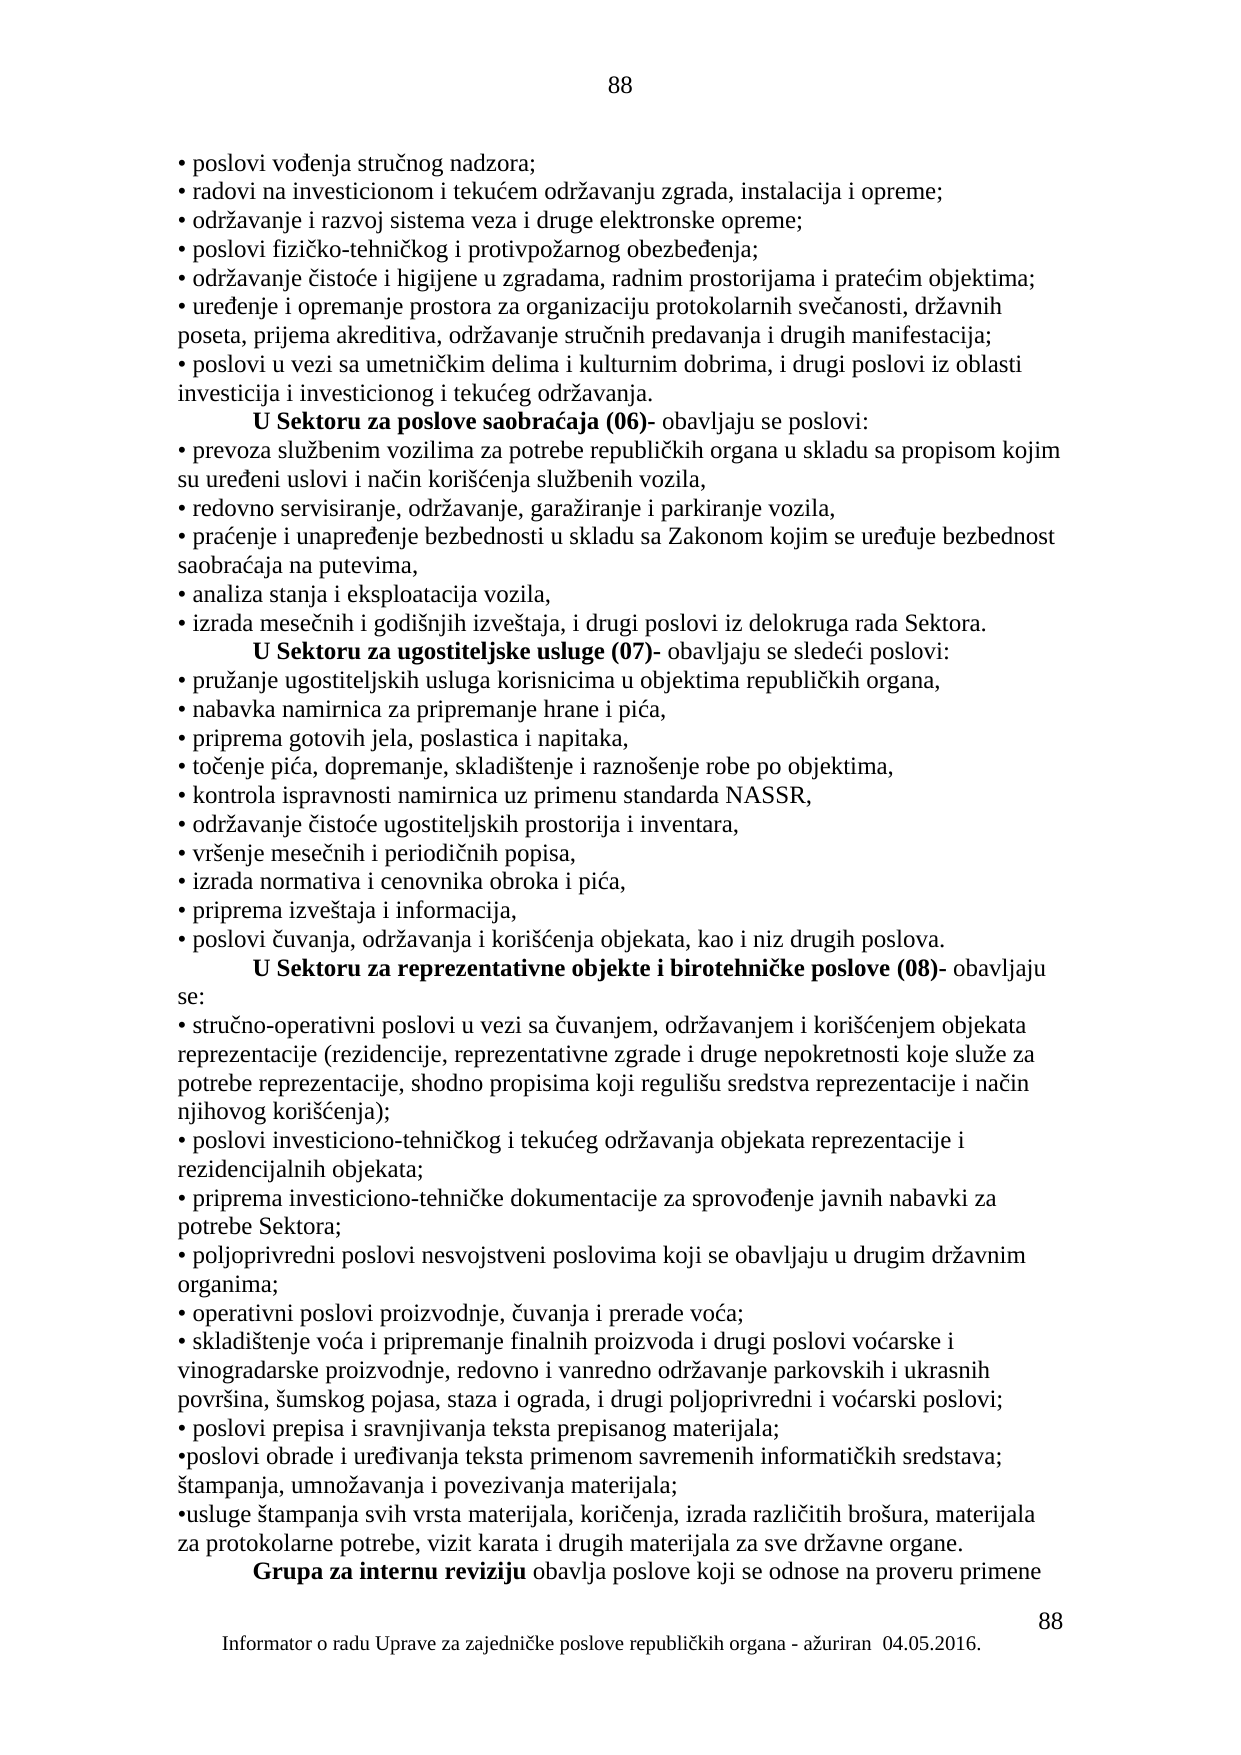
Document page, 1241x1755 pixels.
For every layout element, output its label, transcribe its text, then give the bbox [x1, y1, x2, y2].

text • poslovi vođenja stručnog nadzora; • radovi na investicionom i tekućem održavanju zgrada, instalacija i opreme; • održavanje i razvoj sistema veza i druge elektronske opreme; • poslovi fizičko-tehničkog i protivpožarnog obezbeđenja; • održavanje čistoće i higijene u zgradama, radnim prostorijama i pratećim objektima; • uređenje i opremanje prostora za organizaciju protokolarnih svečanosti, državnih poseta, prijema akreditiva, održavanje stručnih predavanja i drugih manifestacija; • poslovi u vezi sa umetničkim delima i kulturnim dobrima, i drugi poslovi iz oblasti investicija i investicionog i tekućeg održavanja. U Sektoru za poslove saobraćaja (06)- obavlјaju se poslovi: • prevoza službenim vozilima za potrebe republičkih organa u skladu sa propisom kojim su uređeni uslovi i način korišćenja službenih vozila, • redovno servisiranje, održavanje, garažiranje i parkiranje vozila, • praćenje i unapređenje bezbednosti u skladu sa Zakonom kojim se uređuje bezbednost saobraćaja na putevima, • analiza stanja i eksploatacija vozila, • izrada mesečnih i godišnjih izveštaja, i drugi poslovi iz delokruga rada Sektora. U Sektoru za ugostitelјske usluge (07)- obavlјaju se sledeći poslovi: • pružanje ugostitelјskih usluga korisnicima u objektima republičkih organa, • nabavka namirnica za pripremanje hrane i pića, • priprema gotovih jela, poslastica i napitaka, • točenje pića, dopremanje, skladištenje i raznošenje robe po objektima, • kontrola ispravnosti namirnica uz primenu standarda NASSR, • održavanje čistoće ugostitelјskih prostorija i inventara, • vršenje mesečnih i periodičnih popisa, • izrada normativa i cenovnika obroka i pića, • priprema izveštaja i informacija, • poslovi čuvanja, održavanja i korišćenja objekata, kao i niz drugih poslova. U Sektoru za reprezentativne objekte i birotehničke poslove (08)- obavlјaju se: • stručno-operativni poslovi u vezi sa čuvanjem, održavanjem i korišćenjem objekata reprezentacije (rezidencije, reprezentativne zgrade i druge nepokretnosti koje služe za potrebe reprezentacije, shodno propisima koji regulišu sredstva reprezentacije i način njihovog korišćenja); • poslovi investiciono-tehničkog i tekućeg održavanja objekata reprezentacije i rezidencijalnih objekata; • priprema investiciono-tehničke dokumentacije za sprovođenje javnih nabavki za potrebe Sektora; • polјoprivredni poslovi nesvojstveni poslovima koji se obavlјaju u drugim državnim organima; • operativni poslovi proizvodnje, čuvanja i prerade voća; • skladištenje voća i pripremanje finalnih proizvoda i drugi poslovi voćarske i vinogradarske proizvodnje, redovno i vanredno održavanje parkovskih i ukrasnih površina, šumskog pojasa, staza i ograda, i drugi polјoprivredni i voćarski poslovi; • poslovi prepisa i sravnjivanja teksta prepisanog materijala; •poslovi obrade i uređivanja teksta primenom savremenih informatičkih sredstava; štampanja, umnožavanja i povezivanja materijala; •usluge štampanja svih vrsta materijala, koričenja, izrada različitih brošura, materijala za protokolarne potrebe, vizit karata i drugih materijala za sve državne organe. Grupa za internu reviziju obavlјa poslove koji se odnose na proveru primene [162, 148, 1063, 1585]
